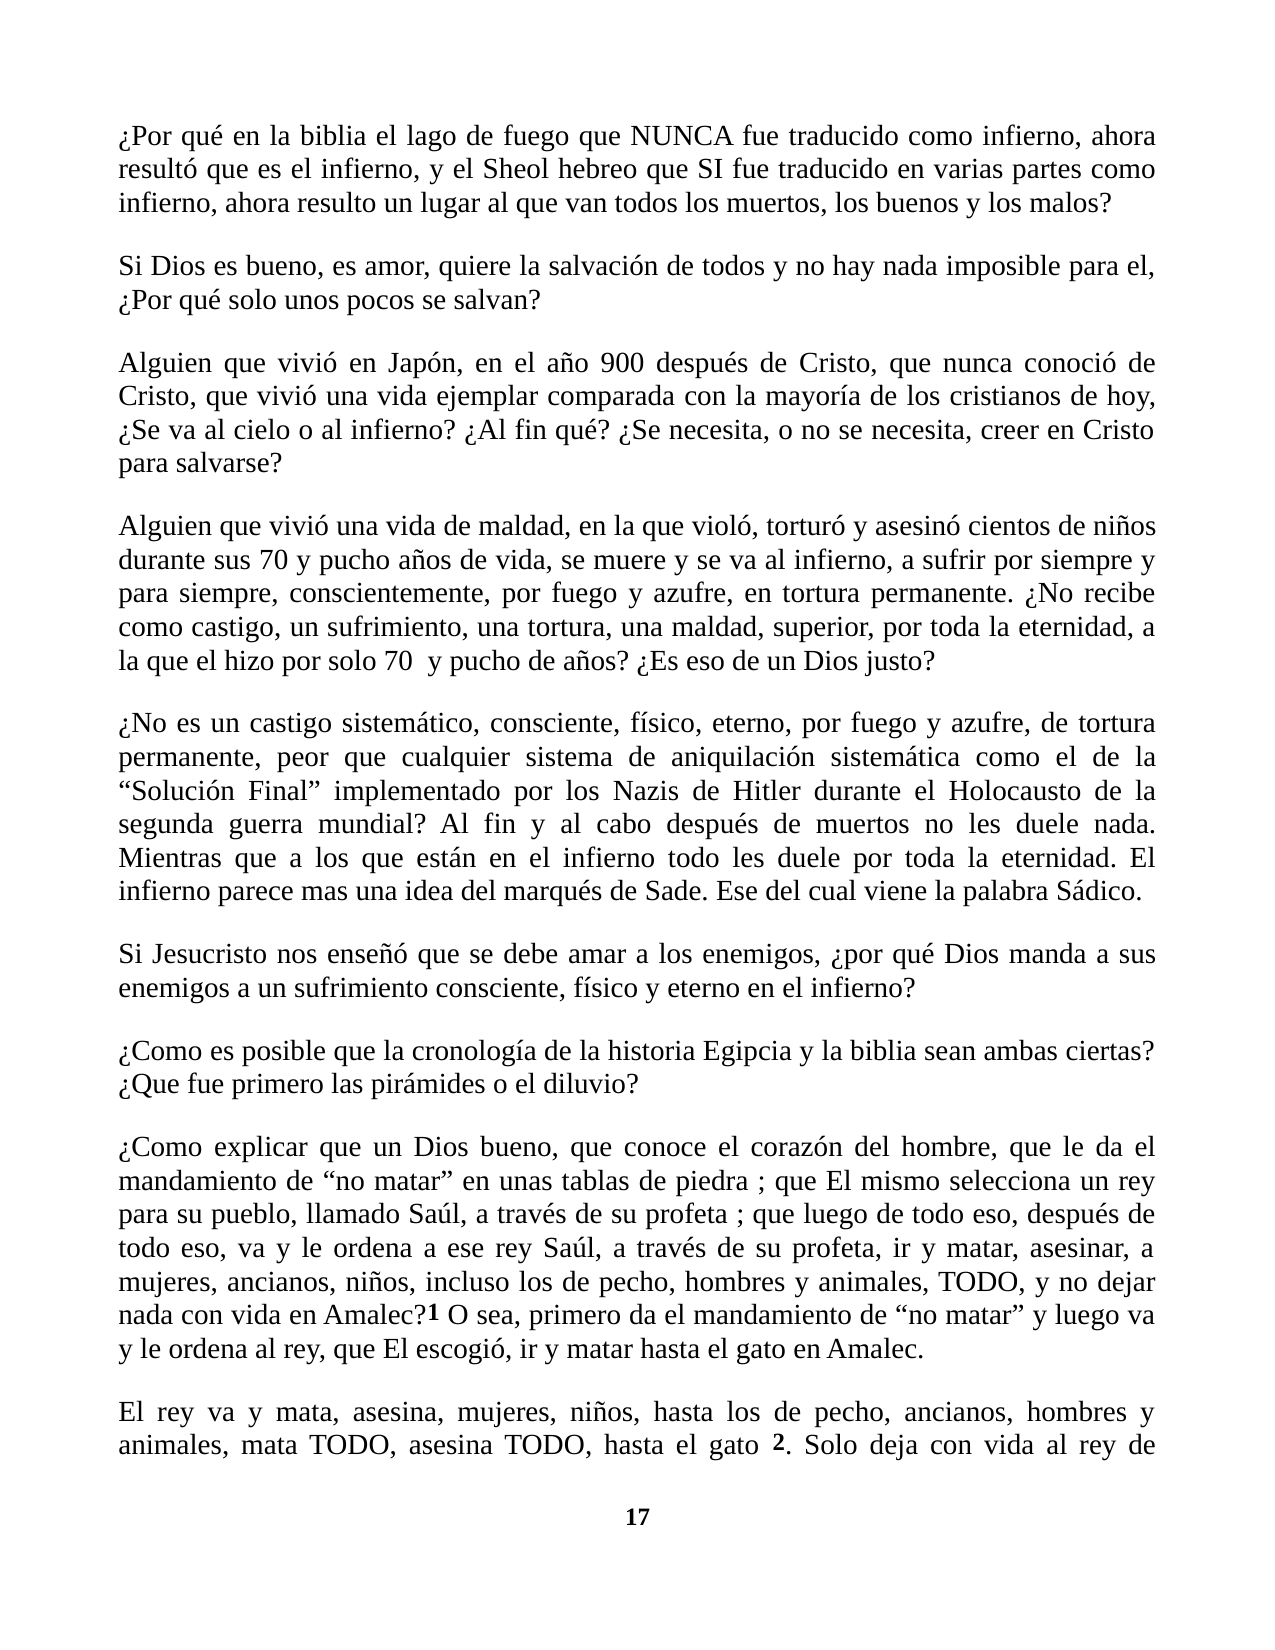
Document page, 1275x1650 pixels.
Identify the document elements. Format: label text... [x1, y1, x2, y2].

text ¿No es un castigo sistemático, consciente, físico, eterno, por fuego y azufre, de tortura permanente, peor que cualquier sistema de aniquilación sistemática como el de la “Solución Final” implementado por los Nazis de Hitler durante el Holocausto de la segunda guerra mundial? Al fin y al cabo después de muertos no les duele nada. Mientras que a los que están en el infierno todo les duele por toda la eternidad. El infierno parece mas una idea del marqués de Sade. Ese del cual viene la palabra Sádico. [118, 706, 1157, 907]
text Alguien que vivió en Japón, en el año 900 después de Cristo, que nunca conoció de Cristo, que vivió una vida ejemplar comparada con la mayoría de los cristianos de hoy, ¿Se va al cielo o al infierno? ¿Al fin qué? ¿Se necesita, o no se necesita, creer en Cristo para salvarse? [118, 345, 1157, 479]
text ¿Por qué en la biblia el lago de fuego que NUNCA fue traducido como infierno, ahora resultó que es el infierno, y el Sheol hebreo que SI fue traducido en varias partes como infierno, ahora resulto un lugar al que van todos los muertos, los buenos y los malos? [118, 118, 1157, 219]
text ¿Como es posible que la cronología de la historia Egipcia y la biblia sean ambas ciertas? ¿Que fue primero las pirámides o el diluvio? [118, 1033, 1157, 1100]
text Si Jesucristo nos enseñó que se debe amar a los enemigos, ¿por qué Dios manda a sus enemigos a un sufrimiento consciente, físico y eterno en el infierno? [118, 936, 1157, 1003]
text Si Dios es bueno, es amor, quiere la salvación de todos y no hay nada imposible para el, ¿Por qué solo unos pocos se salvan? [118, 248, 1157, 315]
text El rey va y mata, asesina, mujeres, niños, hasta los de pecho, ancianos, hombres y animales, mata TODO, asesina TODO, hasta el gato . Solo deja con vida al rey de [118, 1394, 1157, 1461]
text Alguien que vivió una vida de maldad, en la que violó, torturó y asesinó cientos de niños durante sus 70 y pucho años de vida, se muere y se va al infierno, a sufrir por siempre y para siempre, conscientemente, por fuego y azufre, en tortura permanente. ¿No recibe como castigo, un sufrimiento, una tortura, una maldad, superior, por toda la eternidad, a la que el hizo por solo 70 y pucho de años? ¿Es eso de un Dios justo? [118, 508, 1157, 676]
text ¿Como explicar que un Dios bueno, que conoce el corazón del hombre, que le da el mandamiento de “no matar” en unas tablas de piedra ; que El mismo selecciona un rey para su pueblo, llamado Saúl, a través de su profeta ; que luego de todo eso, después de todo eso, va y le ordena a ese rey Saúl, a través de su profeta, ir y matar, asesinar, a mujeres, ancianos, niños, incluso los de pecho, hombres y animales, TODO, y no dejar nada con vida en Amalec? O sea, primero da el mandamiento de “no matar” y luego va y le ordena al rey, que El escogió, ir y matar hasta el gato en Amalec. [118, 1129, 1157, 1364]
